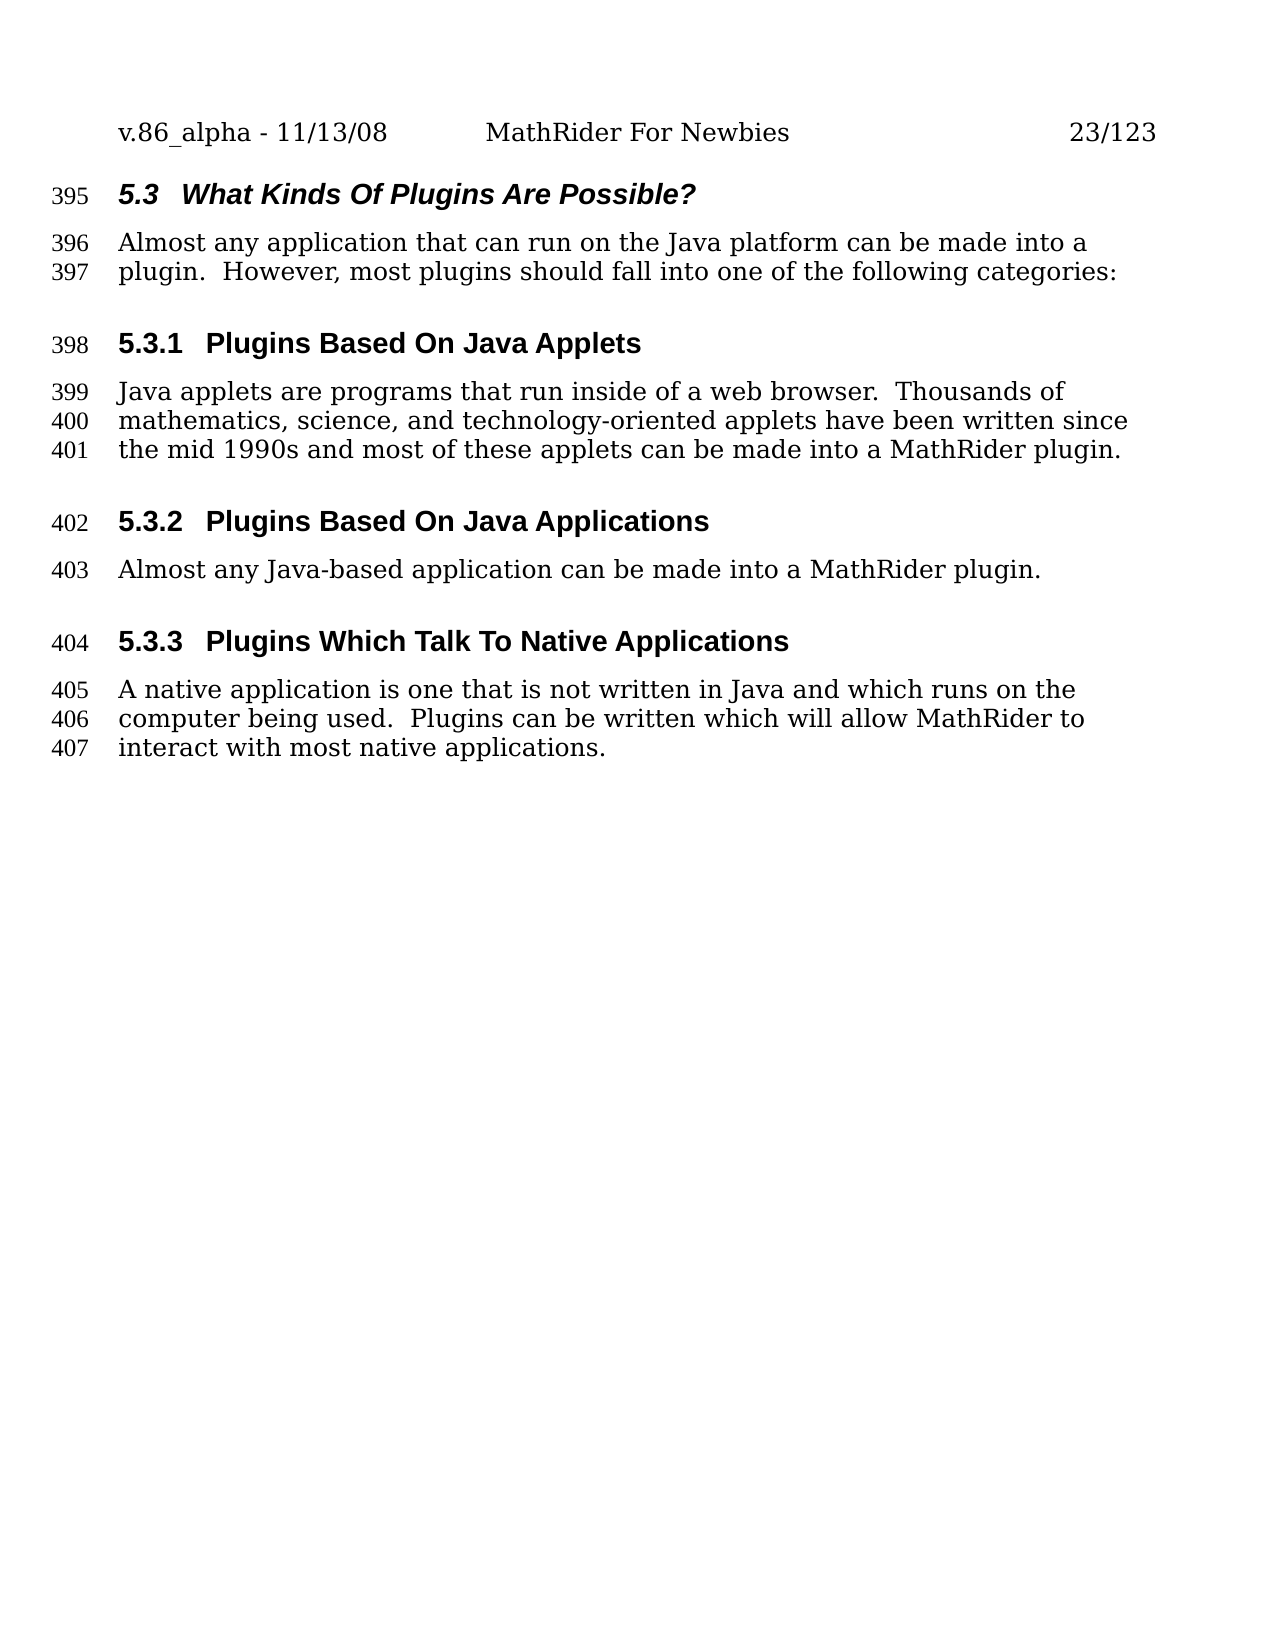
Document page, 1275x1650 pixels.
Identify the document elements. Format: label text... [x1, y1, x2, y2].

subtitle Plugins Based On Java Applications [118, 504, 1157, 537]
text Almost any Java-based application can be made into a MathRider plugin. [118, 555, 1157, 584]
text A native application is one that is not written in Java and which runs on the computer being used. Plugins can be written which will allow MathRider to interact with most native applications. [118, 675, 1157, 763]
text Java applets are programs that run inside of a web browser. Thousands of mathematics, science, and technology-oriented applets have been written since the mid 1990s and most of these applets can be made into a MathRider plugin. [118, 377, 1157, 465]
subtitle What Kinds Of Plugins Are Possible? [118, 177, 1157, 210]
subtitle Plugins Based On Java Applets [118, 326, 1157, 359]
text Almost any application that can run on the Java platform can be made into a plugin. However, most plugins should fall into one of the following categories: [118, 228, 1157, 287]
subtitle Plugins Which Talk To Native Applications [118, 624, 1157, 657]
